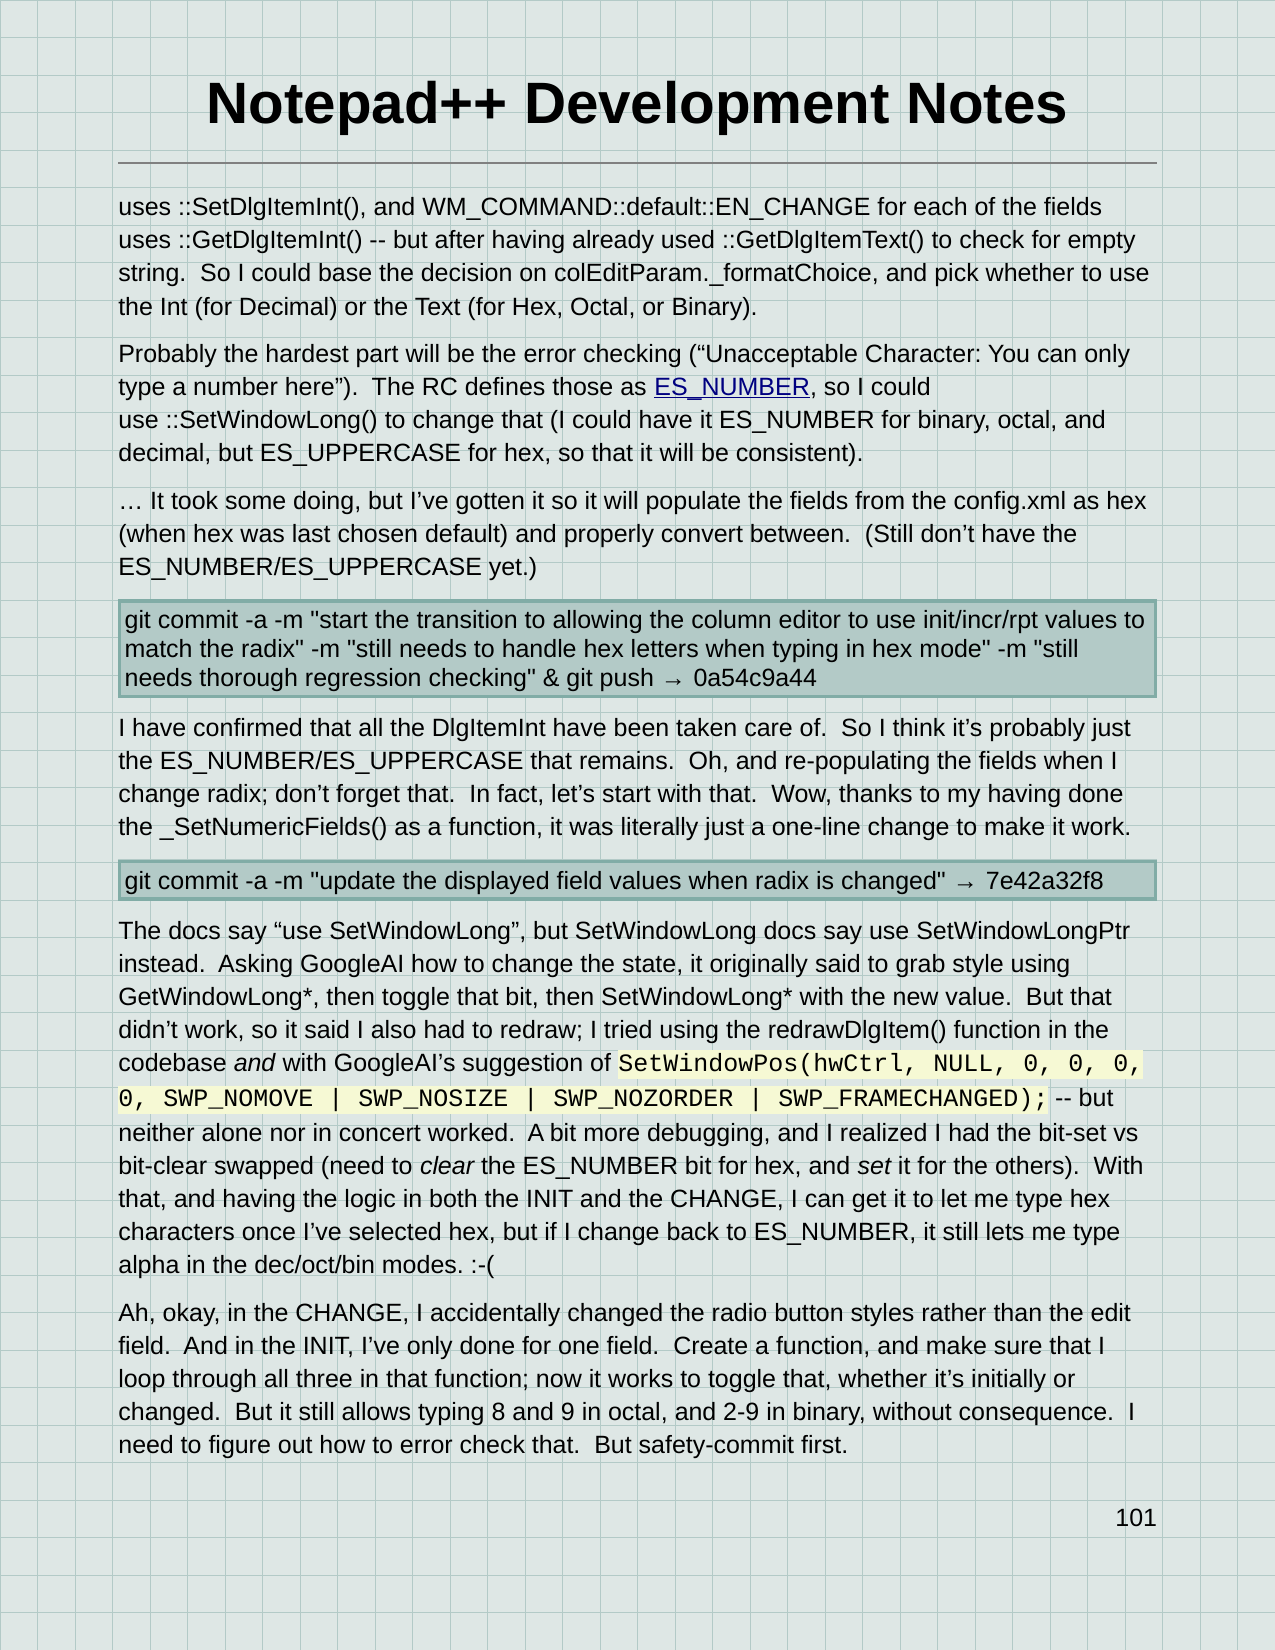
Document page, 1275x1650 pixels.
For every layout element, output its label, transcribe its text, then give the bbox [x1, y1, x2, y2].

text git commit -a -m "start the transition to allowing the column editor to use init/incr/rpt values to match the radix" -m "still needs to handle hex letters when typing in hex mode" -m "still needs thorough regression checking" & git push → 0a54c9a44 [121, 603, 1154, 695]
text Ah, okay, in the CHANGE, I accidentally changed the radio button styles rather than the edit field. And in the INIT, I’ve only done for one field. Create a function, and make sure that I loop through all three in that function; now it works to toggle that, whether it’s initially or changed. But it still allows typing 8 and 9 in octal, and 2-9 in binary, without consequence. I need to figure out how to error check that. But safety-commit first. [118, 1298, 1157, 1459]
text git commit -a -m "update the displayed field values when radix is changed" → 7e42a32f8 [121, 863, 1154, 897]
text … It took some doing, but I’ve gotten it so it will populate the fields from the config.xml as hex (when hex was last chosen default) and properly convert between. (Still don’t have the ES_NUMBER/ES_UPPERCASE yet.) [118, 486, 1157, 581]
text uses ::SetDlgItemInt(), and WM_COMMAND::default::EN_CHANGE for each of the fields uses ::GetDlgItemInt() -- but after having already used ::GetDlgItemText() to check for empty string. So I could base the decision on colEditParam._formatChoice, and pick whether to use the Int (for Decimal) or the Text (for Hex, Octal, or Binary). [118, 192, 1157, 320]
text The docs say “use SetWindowLong”, but SetWindowLong docs say use SetWindowLongPtr instead. Asking GoogleAI how to change the state, it originally said to grab style using GetWindowLong*, then toggle that bit, then SetWindowLong* with the new value. But that didn’t work, so it said I also had to redraw; I tried using the redrawDlgItem() function in the codebase and with GoogleAI’s suggestion of SetWindowPos(hwCtrl, NULL, 0, 0, 0, 0, SWP_NOMOVE | SWP_NOSIZE | SWP_NOZORDER | SWP_FRAMECHANGED); -- but neither alone nor in concert worked. A bit more debugging, and I realized I had the bit-set vs bit-clear swapped (need to clear the ES_NUMBER bit for hex, and set it for the others). With that, and having the logic in both the INIT and the CHANGE, I can get it to let me type hex characters once I’ve selected hex, but if I change back to ES_NUMBER, it still lets me type alpha in the dec/oct/bin modes. :-( [118, 916, 1157, 1279]
text I have confirmed that all the DlgItemInt have been taken care of. So I think it’s probably just the ES_NUMBER/ES_UPPERCASE that remains. Oh, and re-populating the fields when I change radix; don’t forget that. In fact, let’s start with that. Wow, thanks to my having done the _SetNumericFields() as a function, it was literally just a one-line change to make it work. [118, 713, 1157, 841]
text Probably the hardest part will be the error checking (“Unacceptable Character: You can only type a number here”). The RC defines those as ES_NUMBER, so I could use ::SetWindowLong() to change that (I could have it ES_NUMBER for binary, octal, and decimal, but ES_UPPERCASE for hex, so that it will be consistent). [118, 339, 1157, 467]
